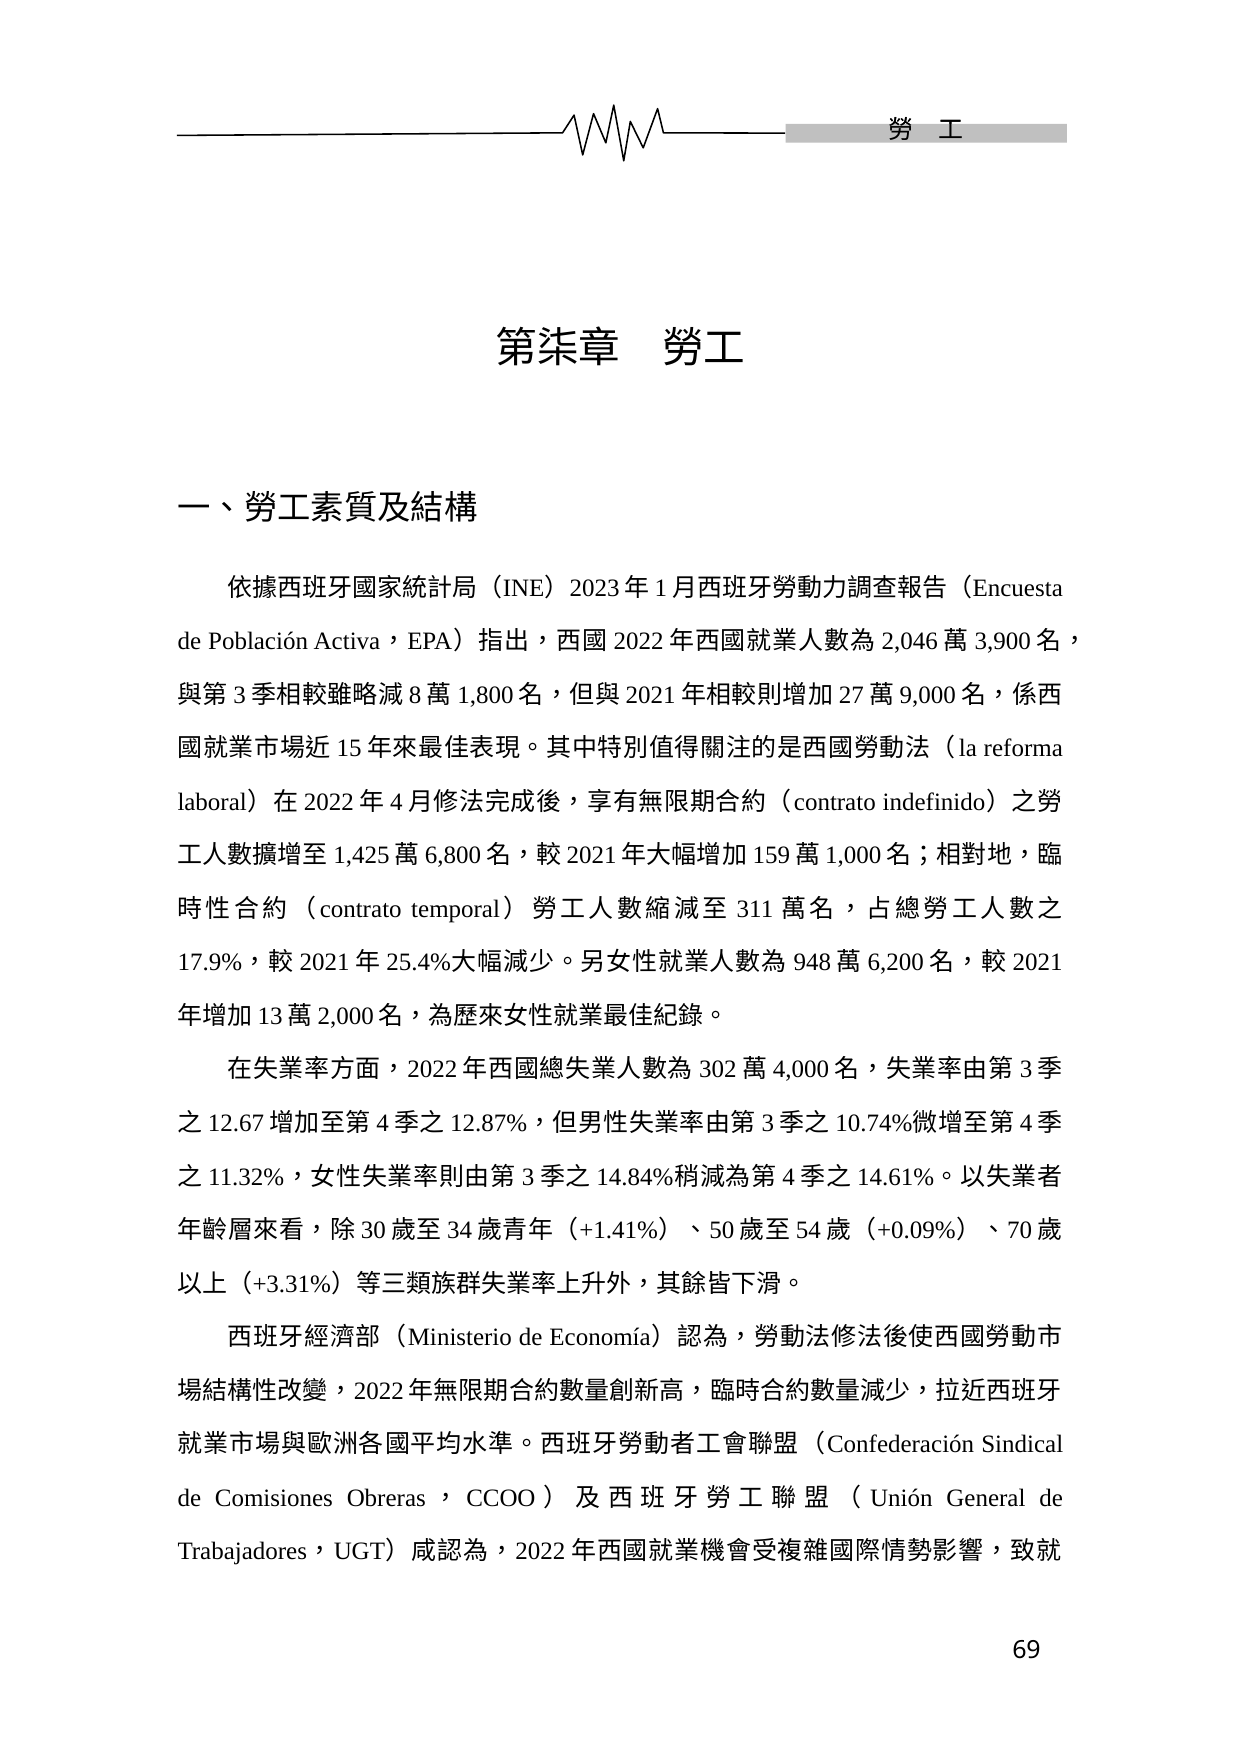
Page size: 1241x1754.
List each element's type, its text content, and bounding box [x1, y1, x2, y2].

text 一、勞工素質及結構 [177, 478, 1063, 532]
text 第柒章 勞工 [177, 291, 1063, 398]
text 在失業率方面，2022年西國總失業人數為302萬4,000名，失業率由第3季之12.67增加至第4季之12.87%，但男性失業率由第3季之10.74%微增至第4季之11.32%，女性失業率則由第3季之14.84%稍減為第4季之14.61%。以失業者年齡層來看，除30歲至34歲青年（+1.41%）、50歲至54歲（+0.09%）、70歲以上（+3.31%）等三類族群失業率上升外，其餘皆下滑。 [177, 1040, 1063, 1308]
text 依據西班牙國家統計局（INE）2023年1月西班牙勞動力調查報告（Encuesta de Población Activa，EPA）指出，西國2022年西國就業人數為2,046萬3,900名，與第3季相較雖略減8萬1,800名，但與2021年相較則增加27萬9,000名，係西國就業市場近15年來最佳表現。其中特別值得關注的是西國勞動法（la reforma laboral）在2022年4月修法完成後，享有無限期合約（contrato indefinido）之勞工人數擴增至1,425萬6,800名，較2021年大幅增加159萬1,000名；相對地，臨時性合約（contrato temporal）勞工人數縮減至311萬名，占總勞工人數之17.9%，較2021年25.4%大幅減少。另女性就業人數為948萬6,200名，較2021年增加13萬2,000名，為歷來女性就業最佳紀錄。 [177, 558, 1063, 1040]
text 西班牙經濟部（Ministerio de Economía）認為，勞動法修法後使西國勞動市場結構性改變，2022年無限期合約數量創新高，臨時合約數量減少，拉近西班牙就業市場與歐洲各國平均水準。西班牙勞動者工會聯盟（Confederación Sindical de Comisiones Obreras，CCOO）及西班牙勞工聯盟（Unión General de Trabajadores，UGT）咸認為，2022年西國就業機會受複雜國際情勢影響，致就 [177, 1308, 1063, 1576]
